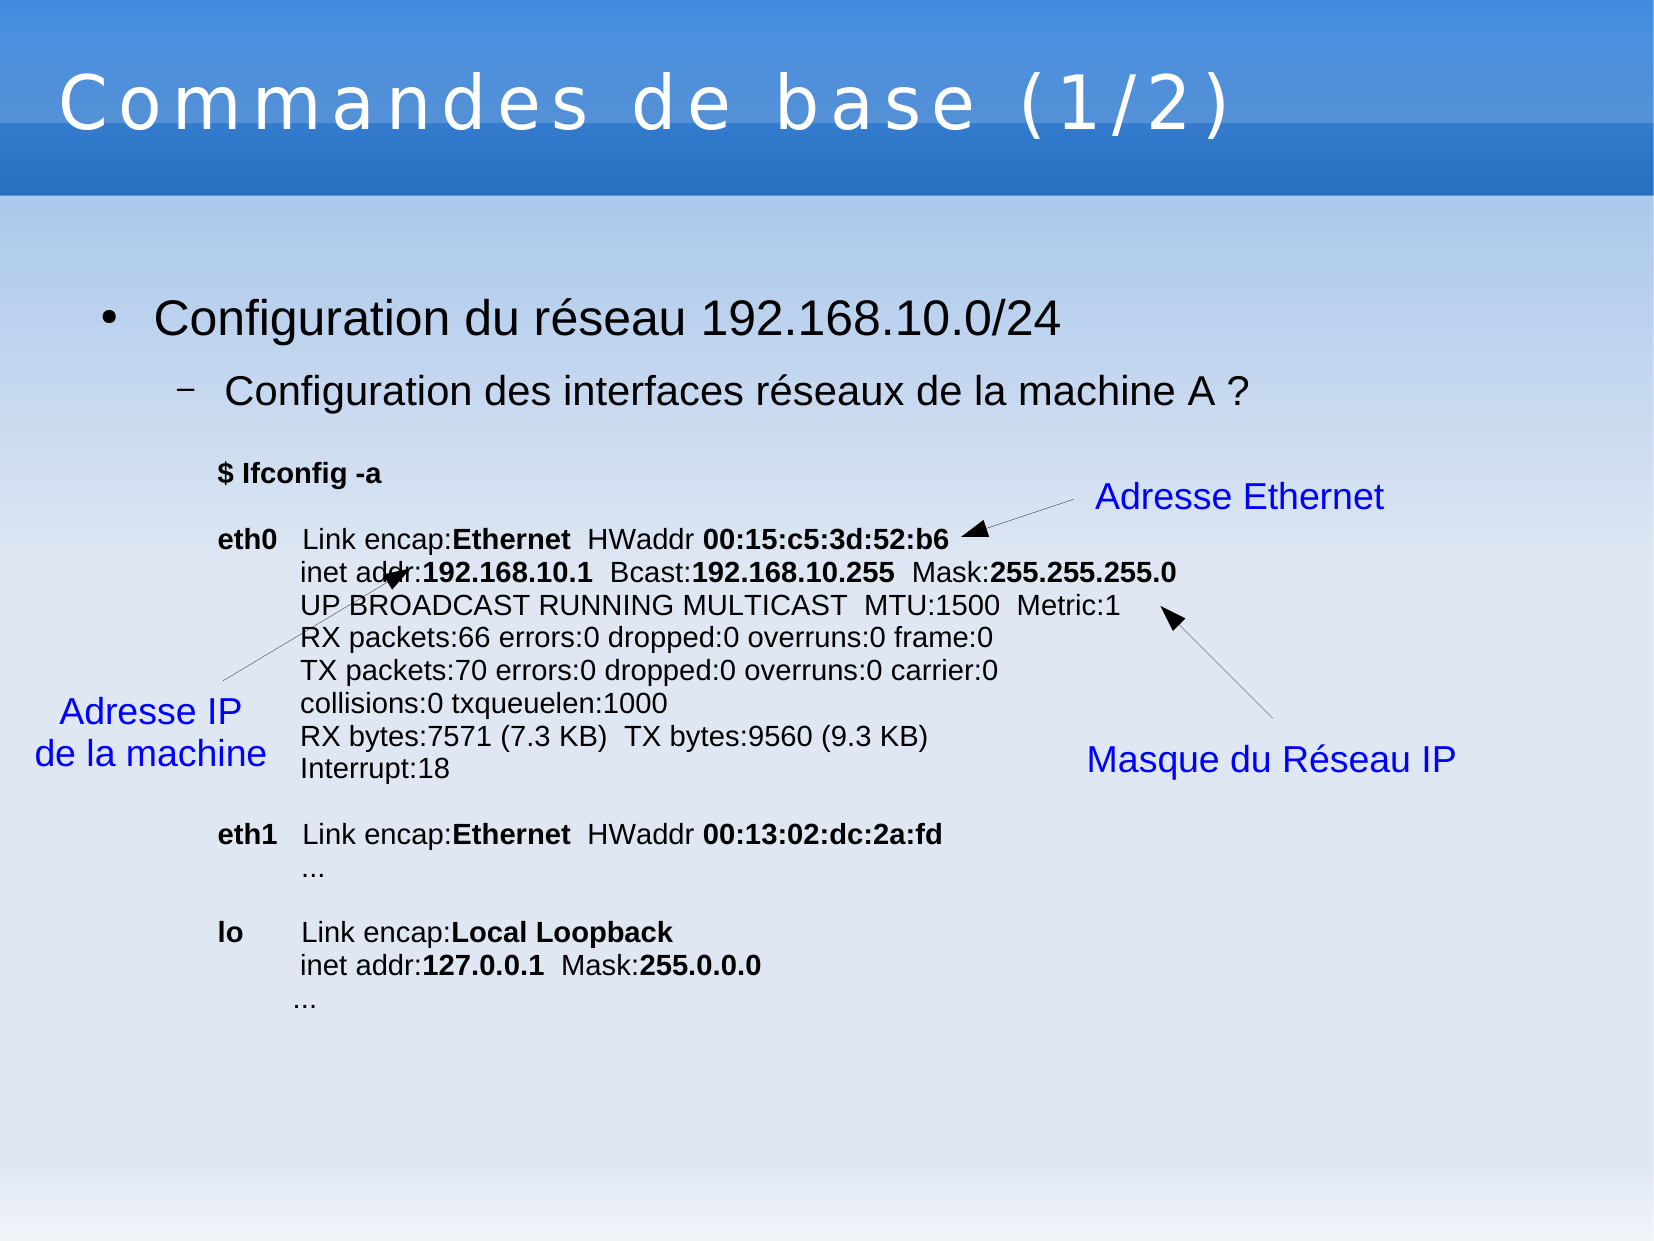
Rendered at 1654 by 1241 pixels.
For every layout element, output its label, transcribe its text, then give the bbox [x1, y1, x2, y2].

picture [0, 0, 1654, 1241]
text_box Adresse IP de la machine [19, 683, 283, 783]
list Configuration du réseau 192.168.10.0/24 Configuration des interfaces réseaux de la machine A ? [82, 290, 1571, 1109]
text_box Adresse Ethernet [1080, 467, 1400, 525]
text_box Masque du Réseau IP [1071, 730, 1472, 788]
title Commandes de base (1/2) [59, 36, 1388, 171]
text_box $ Ifconfig -a eth0 Link encap:Ethernet HWaddr 00:15:c5:3d:52:b6 inet addr:192.168.10.1 Bcast:192.168.10.255 Mask:255.255.255.0 UP BROADCAST RUNNING MULTICAST MTU:1500 Metric:1 RX packets:66 errors:0 dropped:0 overruns:0 frame:0 TX packets:70 errors:0 dropped:0 overruns:0 carrier:0 collisions:0 txqueuelen:1000 RX bytes:7571 (7.3 KB) TX bytes:9560 (9.3 KB) Interrupt:18 eth1 Link encap:Ethernet HWaddr 00:13:02:dc:2a:fd ... lo Link encap:Local Loopback inet addr:127.0.0.1 Mask:255.0.0.0 ... [203, 450, 1498, 1094]
